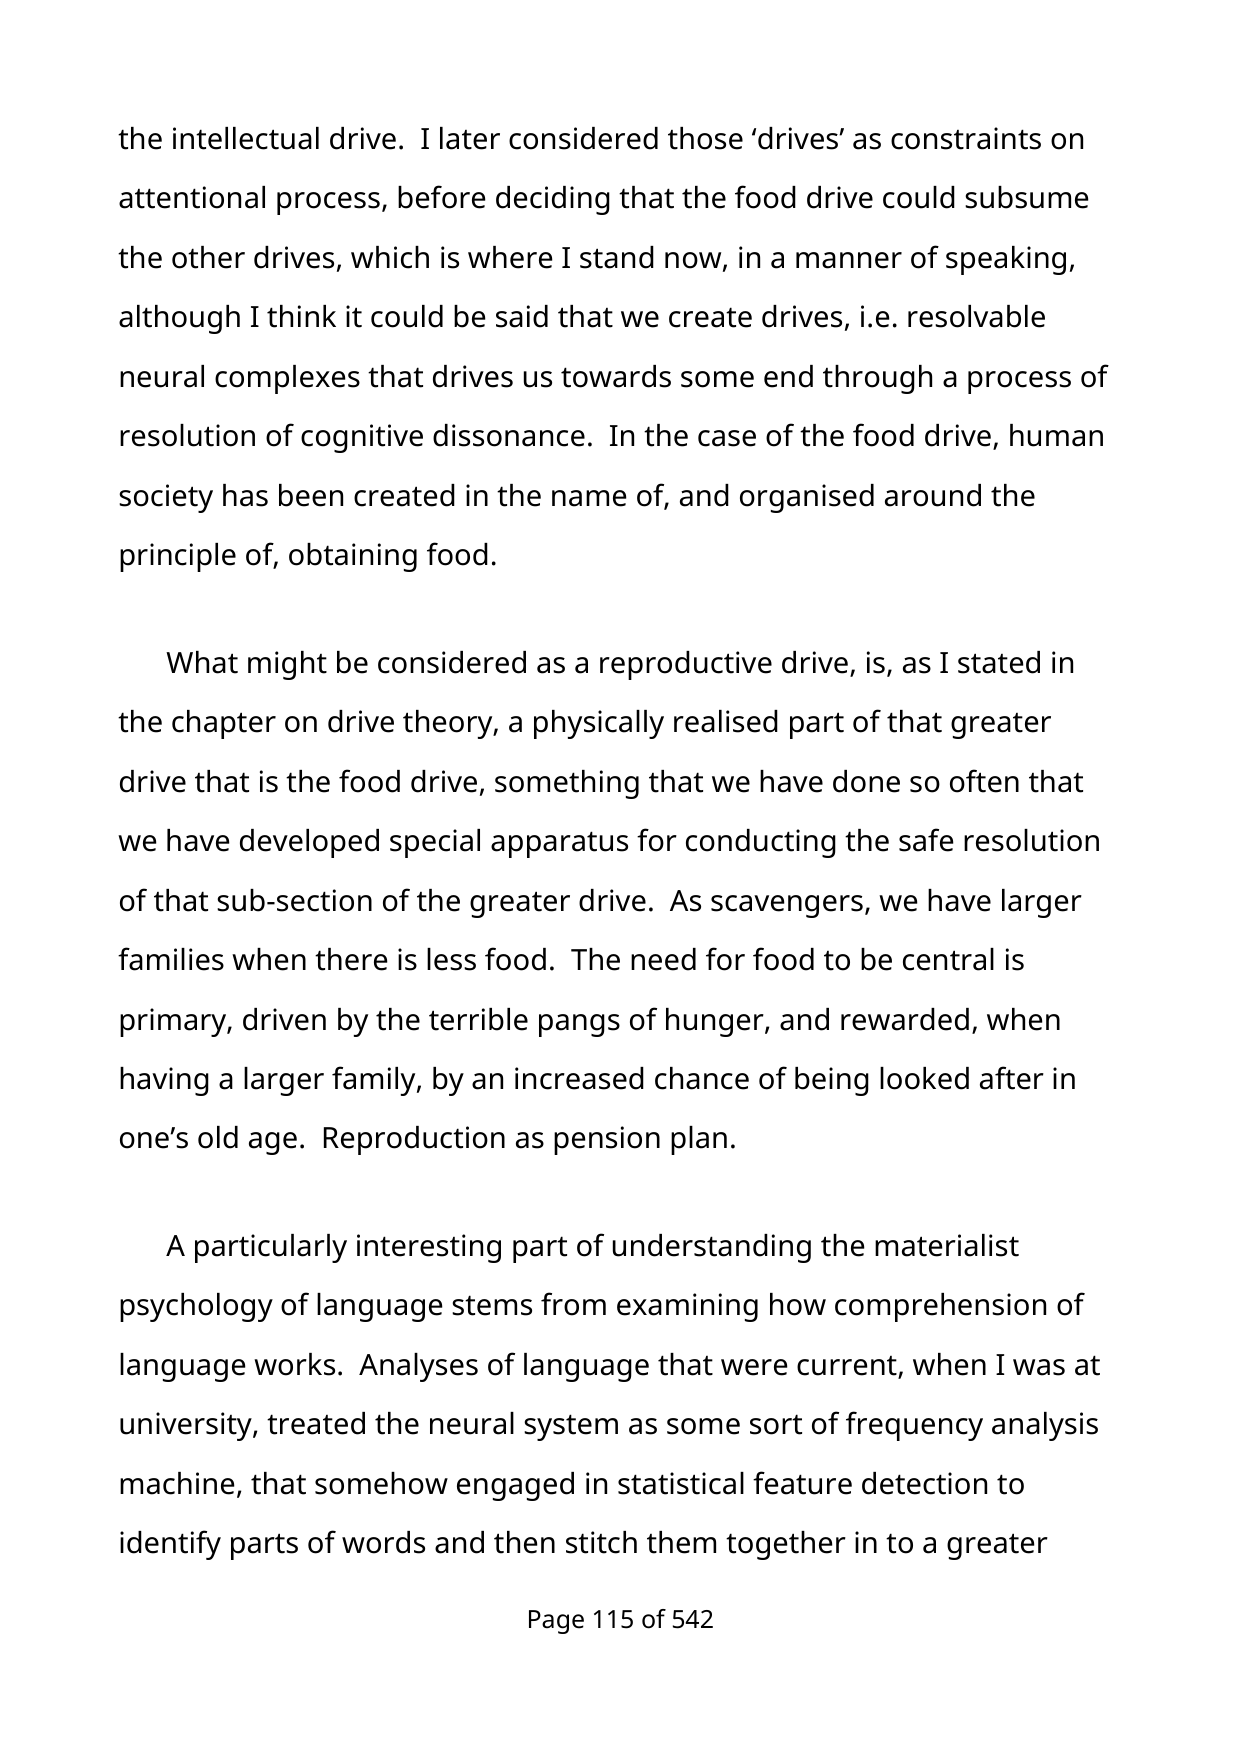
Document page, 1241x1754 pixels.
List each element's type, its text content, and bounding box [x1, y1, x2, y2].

text A particularly interesting part of understanding the materialist psychology of language stems from examining how comprehension of language works. Analyses of language that were current, when I was at university, treated the neural system as some sort of frequency analysis machine, that somehow engaged in statistical feature detection to identify parts of words and then stitch them together in to a greater [118, 1225, 1122, 1562]
text the intellectual drive. I later considered those ‘drives’ as constraints on attentional process, before deciding that the food drive could subsume the other drives, which is where I stand now, in a manner of speaking, although I think it could be said that we create drives, i.e. resolvable neural complexes that drives us towards some end through a process of resolution of cognitive dissonance. In the case of the food drive, human society has been created in the name of, and organised around the principle of, obtaining food. [118, 118, 1122, 574]
text What might be considered as a reproductive drive, is, as I stated in the chapter on drive theory, a physically realised part of that greater drive that is the food drive, something that we have done so often that we have developed special apparatus for conducting the safe resolution of that sub-section of the greater drive. As scavengers, we have larger families when there is less food. The need for food to be central is primary, driven by the terrible pangs of hunger, and rewarded, when having a larger family, by an increased chance of being looked after in one’s old age. Reproduction as pension plan. [118, 642, 1122, 1157]
